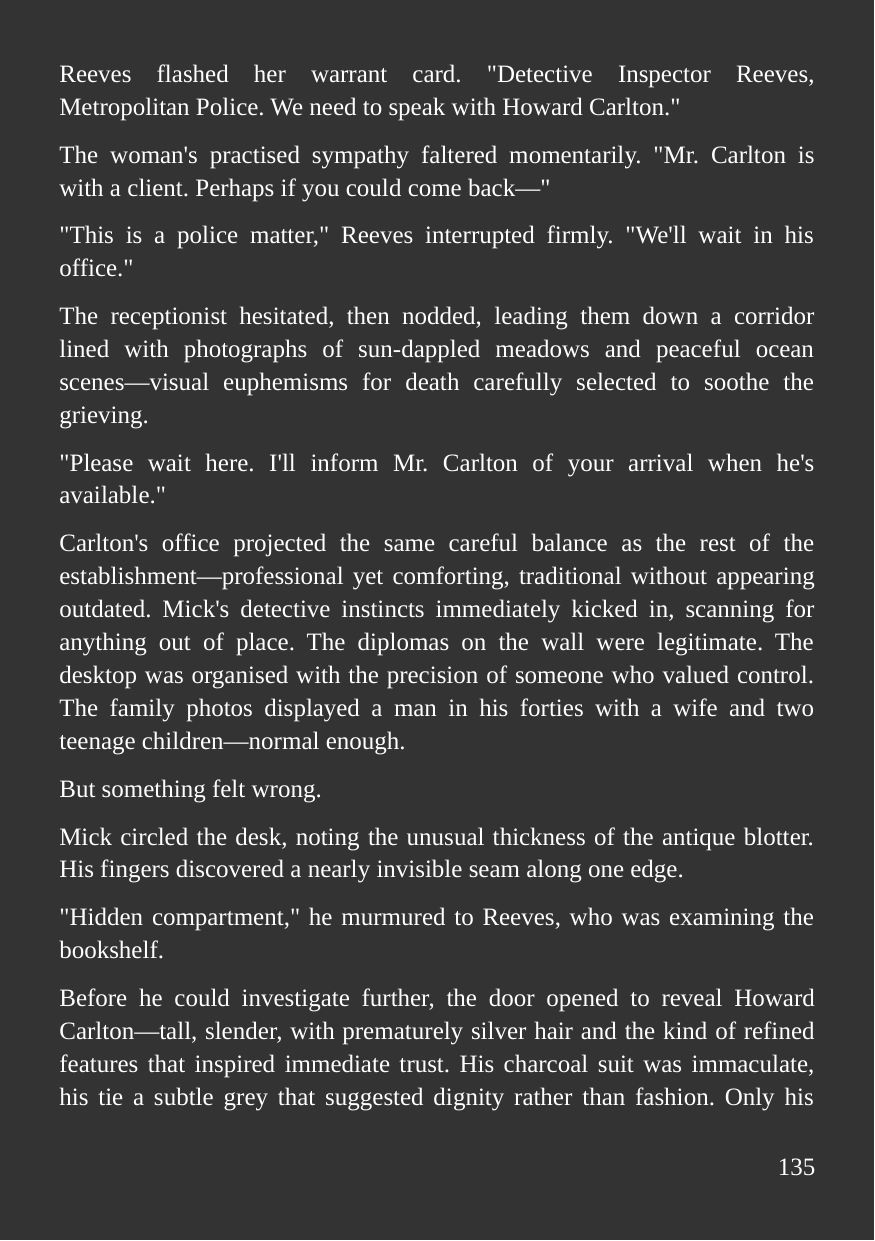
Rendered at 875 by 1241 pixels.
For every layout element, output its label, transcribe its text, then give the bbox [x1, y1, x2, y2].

text The woman's practised sympathy faltered momentarily. "Mr. Carlton is with a client. Perhaps if you could come back—" [59, 140, 815, 201]
text But something felt wrong. [59, 774, 815, 803]
text Carlton's office projected the same careful balance as the rest of the establishment—professional yet comforting, traditional without appearing outdated. Mick's detective instincts immediately kicked in, scanning for anything out of place. The diplomas on the wall were legitimate. The desktop was organised with the precision of someone who valued control. The family photos displayed a man in his forties with a wife and two teenage children—normal enough. [59, 528, 815, 755]
text Mick circled the desk, noting the unusual thickness of the antique blotter. His fingers discovered a nearly invisible seam along one edge. [59, 822, 815, 883]
text Before he could investigate further, the door opened to reveal Howard Carlton—tall, slender, with prematurely silver hair and the kind of refined features that inspired immediate trust. His charcoal suit was immaculate, his tie a subtle grey that suggested dignity rather than fashion. Only his [59, 983, 815, 1111]
text "Please wait here. I'll inform Mr. Carlton of your arrival when he's available." [59, 448, 815, 509]
text "This is a police matter," Reeves interrupted firmly. "We'll wait in his office." [59, 220, 815, 282]
text "Hidden compartment," he murmured to Reeves, who was examining the bookshelf. [59, 902, 815, 964]
text The receptionist hesitated, then nodded, leading them down a corridor lined with photographs of sun-dappled meadows and peaceful ocean scenes—visual euphemisms for death carefully selected to soothe the grieving. [59, 301, 815, 429]
text Reeves flashed her warrant card. "Detective Inspector Reeves, Metropolitan Police. We need to speak with Howard Carlton." [59, 59, 815, 121]
